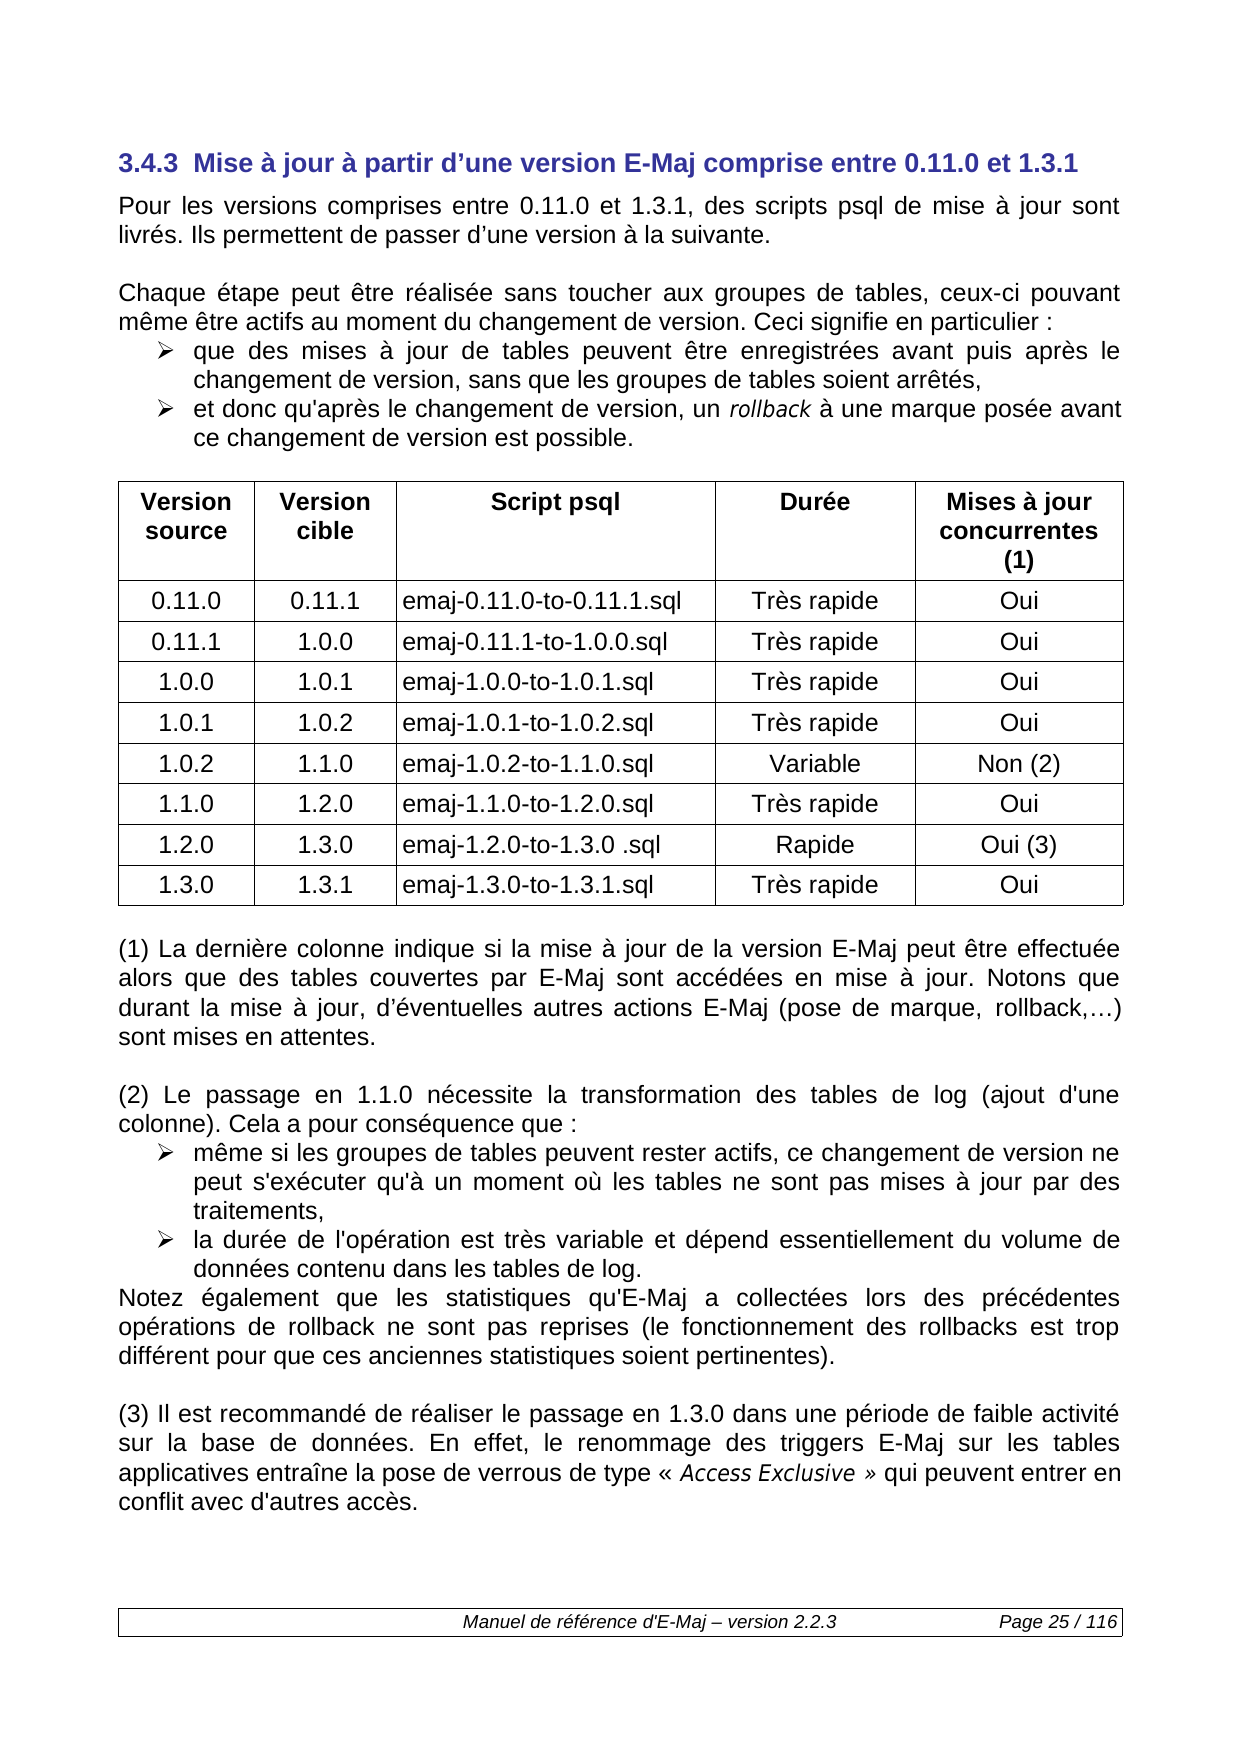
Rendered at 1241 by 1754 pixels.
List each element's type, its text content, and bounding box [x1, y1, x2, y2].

table_header Mises à jour concurrentes (1) [916, 482, 1123, 580]
table_cell Oui [916, 581, 1123, 621]
table_cell Oui [916, 662, 1123, 702]
table_cell 1.3.0 [119, 866, 254, 905]
table_cell 1.0.1 [255, 662, 396, 702]
table_cell 1.3.1 [255, 866, 396, 905]
table_cell 1.0.2 [255, 703, 396, 743]
table_cell 1.2.0 [119, 825, 254, 864]
text Chaque étape peut être réalisée sans toucher aux groupes de tables, ceux-ci pouvant même être actifs au moment du changement de version. Ceci signifie en particulier : [118, 278, 1122, 336]
list la durée de l'opération est très variable et dépend essentiellement du volume de données contenu dans les tables de log. [156, 1225, 1122, 1283]
table_cell 1.1.0 [119, 784, 254, 824]
table_cell Très rapide [716, 581, 915, 621]
list que des mises à jour de tables peuvent être enregistrées avant puis après le changement de version, sans que les groupes de tables soient arrêtés, [156, 336, 1122, 394]
table_cell Rapide [716, 825, 915, 864]
table_cell 1.0.2 [119, 744, 254, 783]
table_cell emaj-1.0.1-to-1.0.2.sql [397, 703, 715, 743]
table_cell emaj-1.0.0-to-1.0.1.sql [397, 662, 715, 702]
text (2) Le passage en 1.1.0 nécessite la transformation des tables de log (ajout d'une colonne). Cela a pour conséquence que : [118, 1079, 1122, 1138]
table_cell emaj-0.11.1-to-1.0.0.sql [397, 622, 715, 661]
table_cell Oui [916, 784, 1123, 824]
table_cell Très rapide [716, 622, 915, 661]
table_cell Très rapide [716, 784, 915, 824]
table_cell Très rapide [716, 662, 915, 702]
table_header Version cible [255, 482, 396, 580]
table_cell Oui (3) [916, 825, 1123, 864]
table_cell Très rapide [716, 703, 915, 743]
text (3) Il est recommandé de réaliser le passage en 1.3.0 dans une période de faible activité sur la base de données. En effet, le renommage des triggers E-Maj sur les tables applicatives entraîne la pose de verrous de type « Access Exclusive » qui peuvent entrer en conflit avec d'autres accès. [118, 1399, 1122, 1516]
text Notez également que les statistiques qu'E-Maj a collectées lors des précédentes opérations de rollback ne sont pas reprises (le fonctionnement des rollbacks est trop différent pour que ces anciennes statistiques soient pertinentes). [118, 1283, 1122, 1370]
table_cell Oui [916, 622, 1123, 661]
table_cell 1.2.0 [255, 784, 396, 824]
table_cell Oui [916, 866, 1123, 905]
table_cell 0.11.1 [119, 622, 254, 661]
table_header Script psql [397, 482, 715, 580]
table_cell emaj-1.2.0-to-1.3.0 .sql [397, 825, 715, 864]
table_cell emaj-1.3.0-to-1.3.1.sql [397, 866, 715, 905]
table_cell Très rapide [716, 866, 915, 905]
table_header Version source [119, 482, 254, 580]
text Pour les versions comprises entre 0.11.0 et 1.3.1, des scripts psql de mise à jour sont livrés. Ils permettent de passer d’une version à la suivante. [118, 191, 1122, 249]
table_header Durée [716, 482, 915, 580]
table_cell 0.11.1 [255, 581, 396, 621]
table_cell emaj-1.1.0-to-1.2.0.sql [397, 784, 715, 824]
list même si les groupes de tables peuvent rester actifs, ce changement de version ne peut s'exécuter qu'à un moment où les tables ne sont pas mises à jour par des traitements, [156, 1138, 1122, 1225]
table_cell 0.11.0 [119, 581, 254, 621]
table_cell 1.0.0 [119, 662, 254, 702]
table_cell 1.0.0 [255, 622, 396, 661]
subtitle Mise à jour à partir d’une version E-Maj comprise entre 0.11.0 et 1.3.1 [118, 147, 1122, 178]
table_cell emaj-1.0.2-to-1.1.0.sql [397, 744, 715, 783]
table_cell Non (2) [916, 744, 1123, 783]
table_cell 1.3.0 [255, 825, 396, 864]
list et donc qu'après le changement de version, un rollback à une marque posée avant ce changement de version est possible. [156, 394, 1122, 452]
text (1) La dernière colonne indique si la mise à jour de la version E-Maj peut être effectuée alors que des tables couvertes par E-Maj sont accédées en mise à jour. Notons que durant la mise à jour, d’éventuelles autres actions E-Maj (pose de marque, rollback,…) sont mises en attentes. [118, 934, 1122, 1051]
table_cell Oui [916, 703, 1123, 743]
table_cell Variable [716, 744, 915, 783]
table_cell 1.1.0 [255, 744, 396, 783]
table_cell emaj-0.11.0-to-0.11.1.sql [397, 581, 715, 621]
table_cell 1.0.1 [119, 703, 254, 743]
